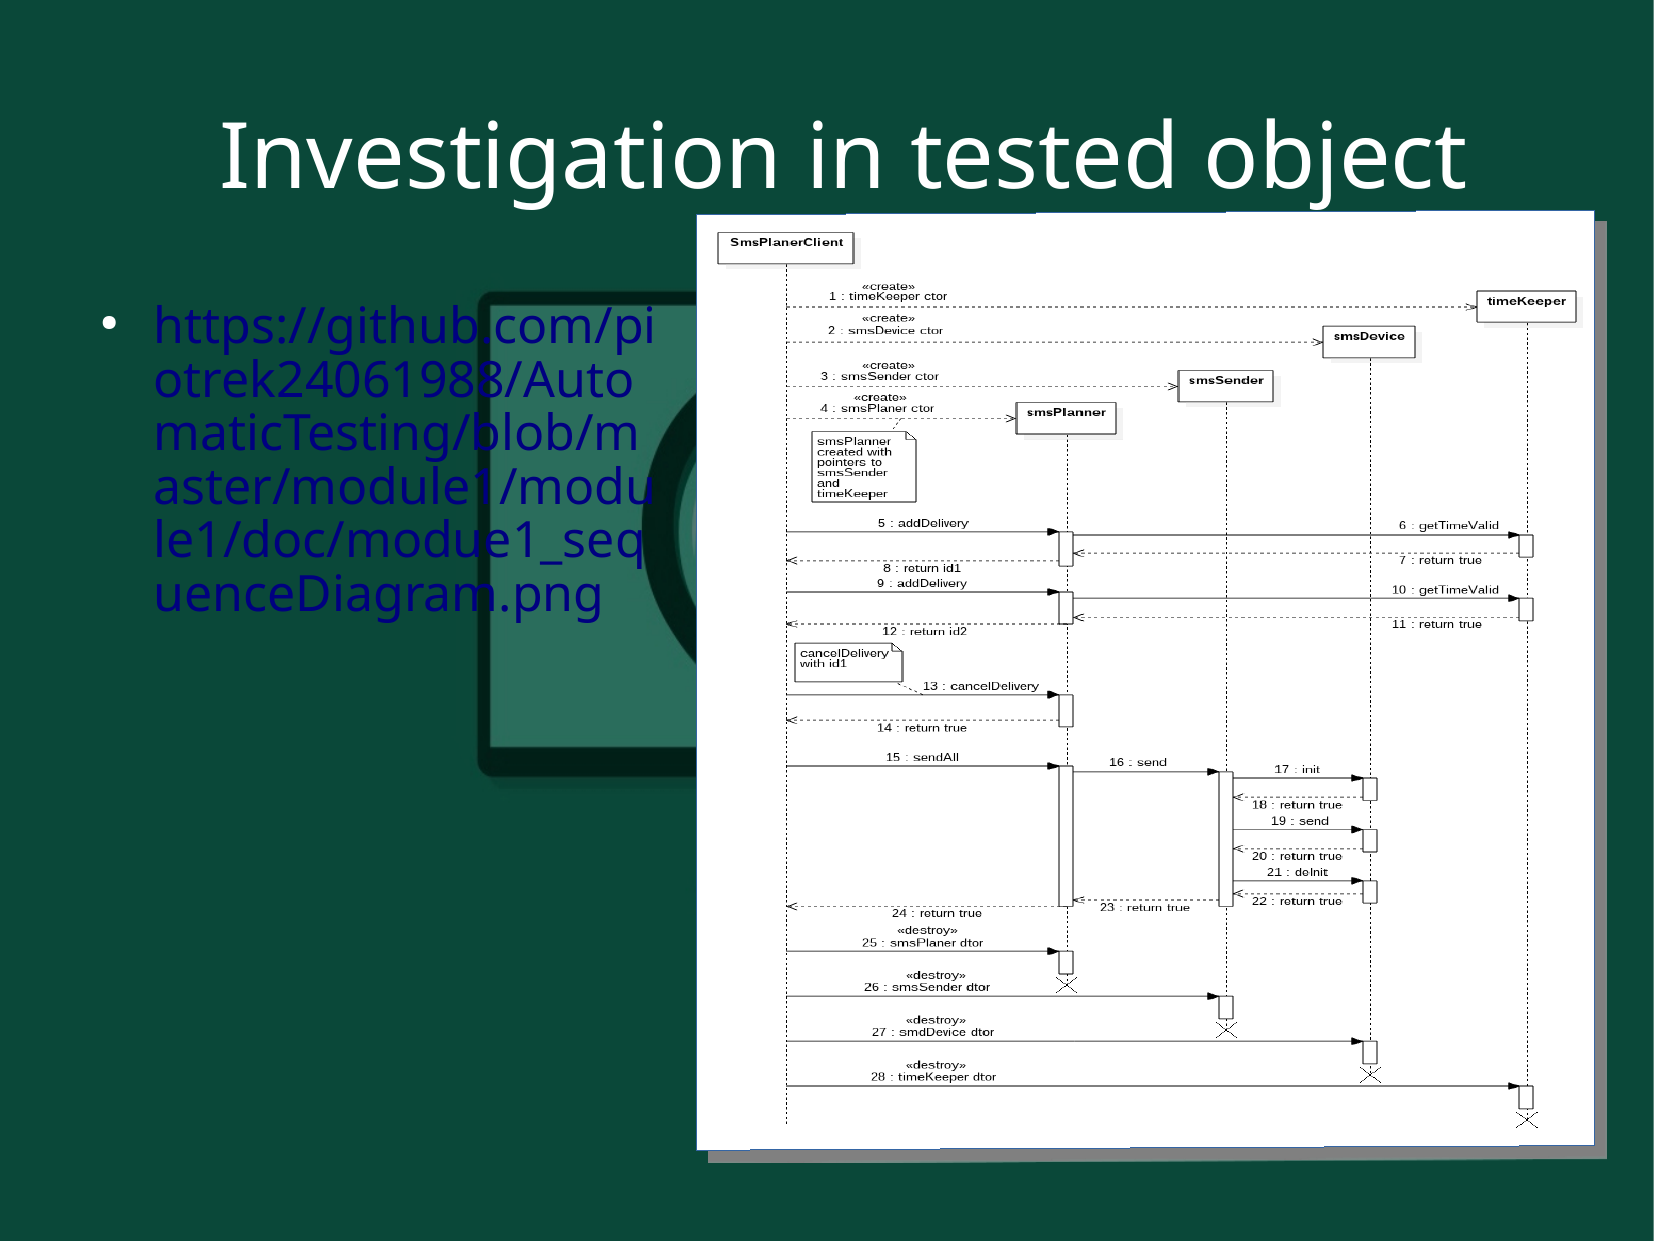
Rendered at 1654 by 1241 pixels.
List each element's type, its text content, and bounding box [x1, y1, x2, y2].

picture [0, 0, 1654, 1241]
text_box [696, 210, 1595, 1151]
list https://github.com/piotrek24061988/AutomaticTesting/blob/master/module1/module1/doc/modue1_sequenceDiagram.png [82, 290, 662, 1010]
title Investigation in tested object [82, 23, 1571, 283]
